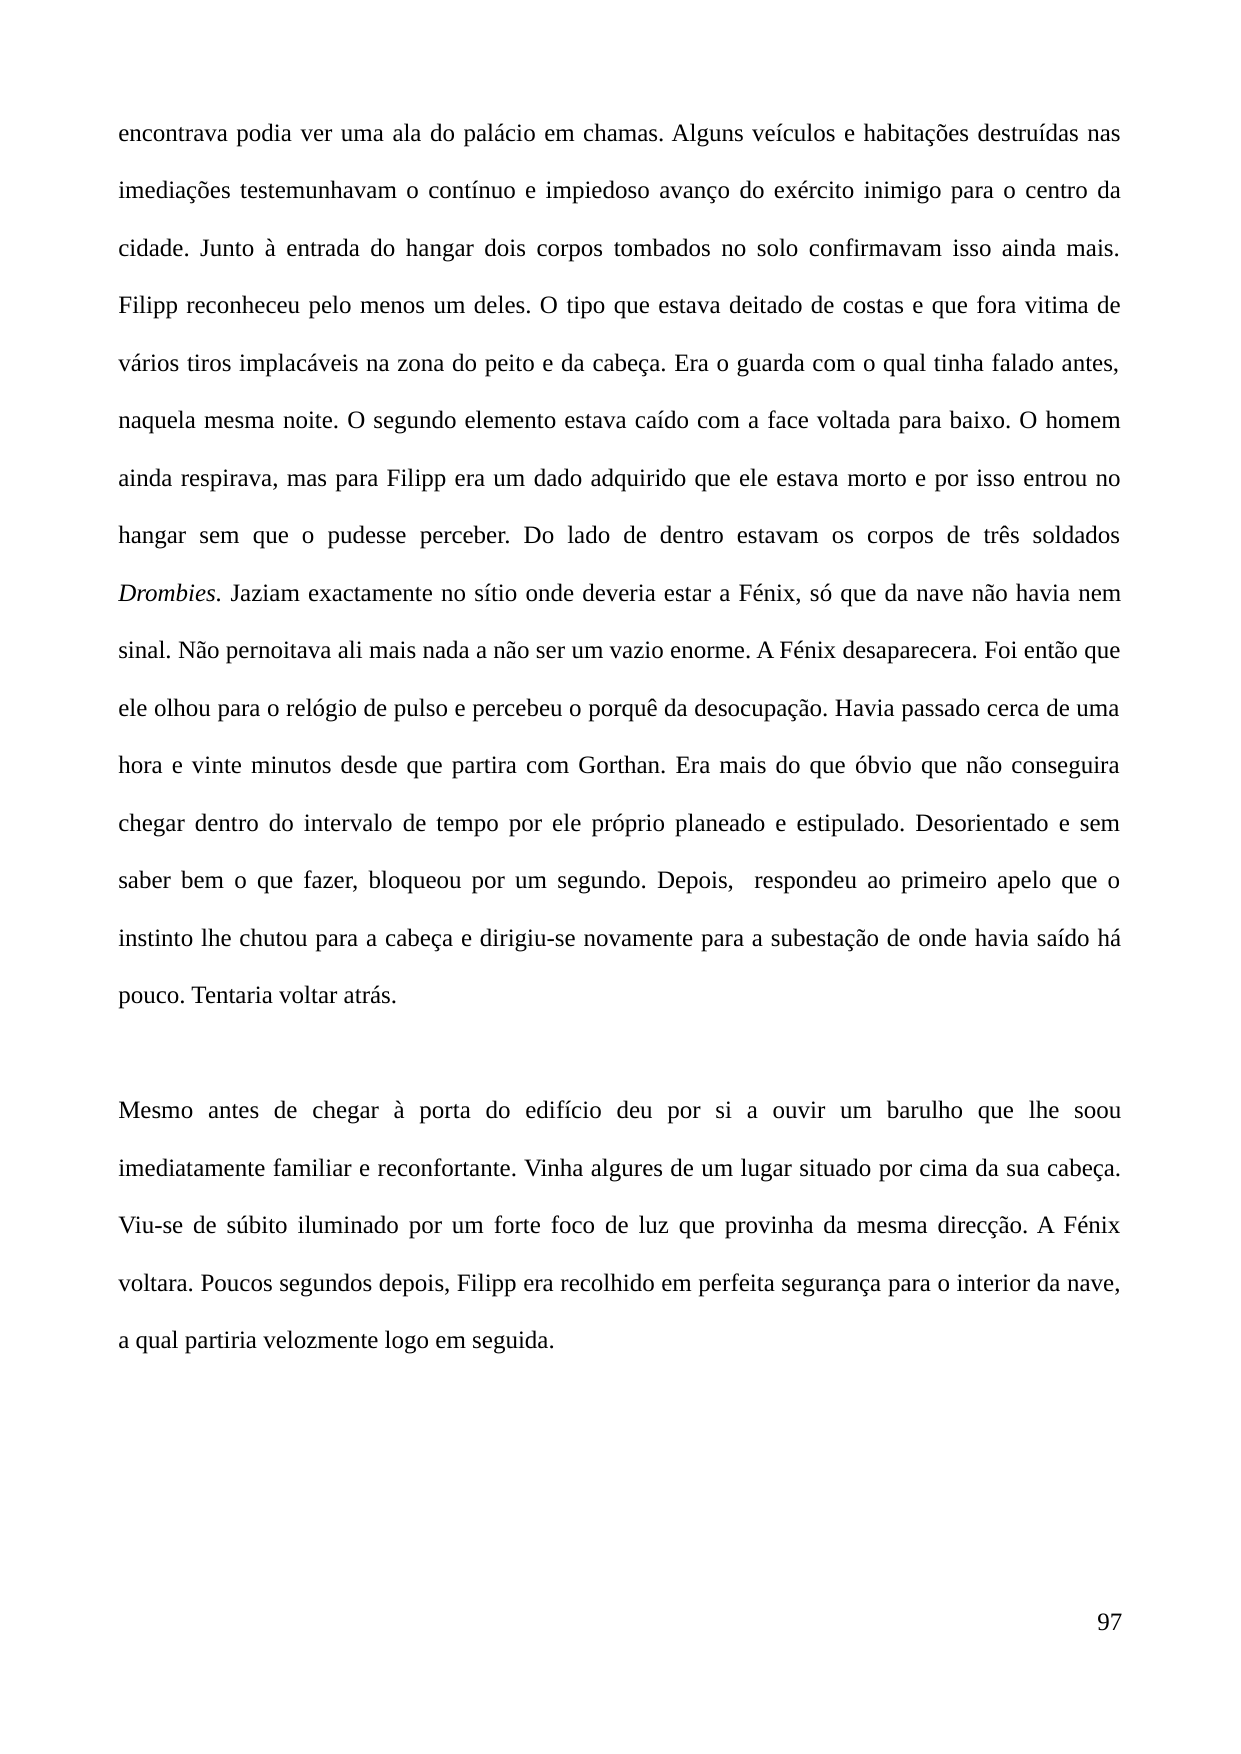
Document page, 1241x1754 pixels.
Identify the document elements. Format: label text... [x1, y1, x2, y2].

text Mesmo antes de chegar à porta do edifício deu por si a ouvir um barulho que lhe soou imediatamente familiar e reconfortante. Vinha algures de um lugar situado por cima da sua cabeça. Viu-se de súbito iluminado por um forte foco de luz que provinha da mesma direcção. A Fénix voltara. Poucos segundos depois, Filipp era recolhido em perfeita segurança para o interior da nave, a qual partiria velozmente logo em seguida. [118, 1096, 1122, 1354]
text encontrava podia ver uma ala do palácio em chamas. Alguns veículos e habitações destruídas nas imediações testemunhavam o contínuo e impiedoso avanço do exército inimigo para o centro da cidade. Junto à entrada do hangar dois corpos tombados no solo confirmavam isso ainda mais. Filipp reconheceu pelo menos um deles. O tipo que estava deitado de costas e que fora vitima de vários tiros implacáveis na zona do peito e da cabeça. Era o guarda com o qual tinha falado antes, naquela mesma noite. O segundo elemento estava caído com a face voltada para baixo. O homem ainda respirava, mas para Filipp era um dado adquirido que ele estava morto e por isso entrou no hangar sem que o pudesse perceber. Do lado de dentro estavam os corpos de três soldados Drombies. Jaziam exactamente no sítio onde deveria estar a Fénix, só que da nave não havia nem sinal. Não pernoitava ali mais nada a não ser um vazio enorme. A Fénix desaparecera. Foi então que ele olhou para o relógio de pulso e percebeu o porquê da desocupação. Havia passado cerca de uma hora e vinte minutos desde que partira com Gorthan. Era mais do que óbvio que não conseguira chegar dentro do intervalo de tempo por ele próprio planeado e estipulado. Desorientado e sem saber bem o que fazer, bloqueou por um segundo. Depois, respondeu ao primeiro apelo que o instinto lhe chutou para a cabeça e dirigiu-se novamente para a subestação de onde havia saído há pouco. Tentaria voltar atrás. [118, 118, 1122, 1009]
